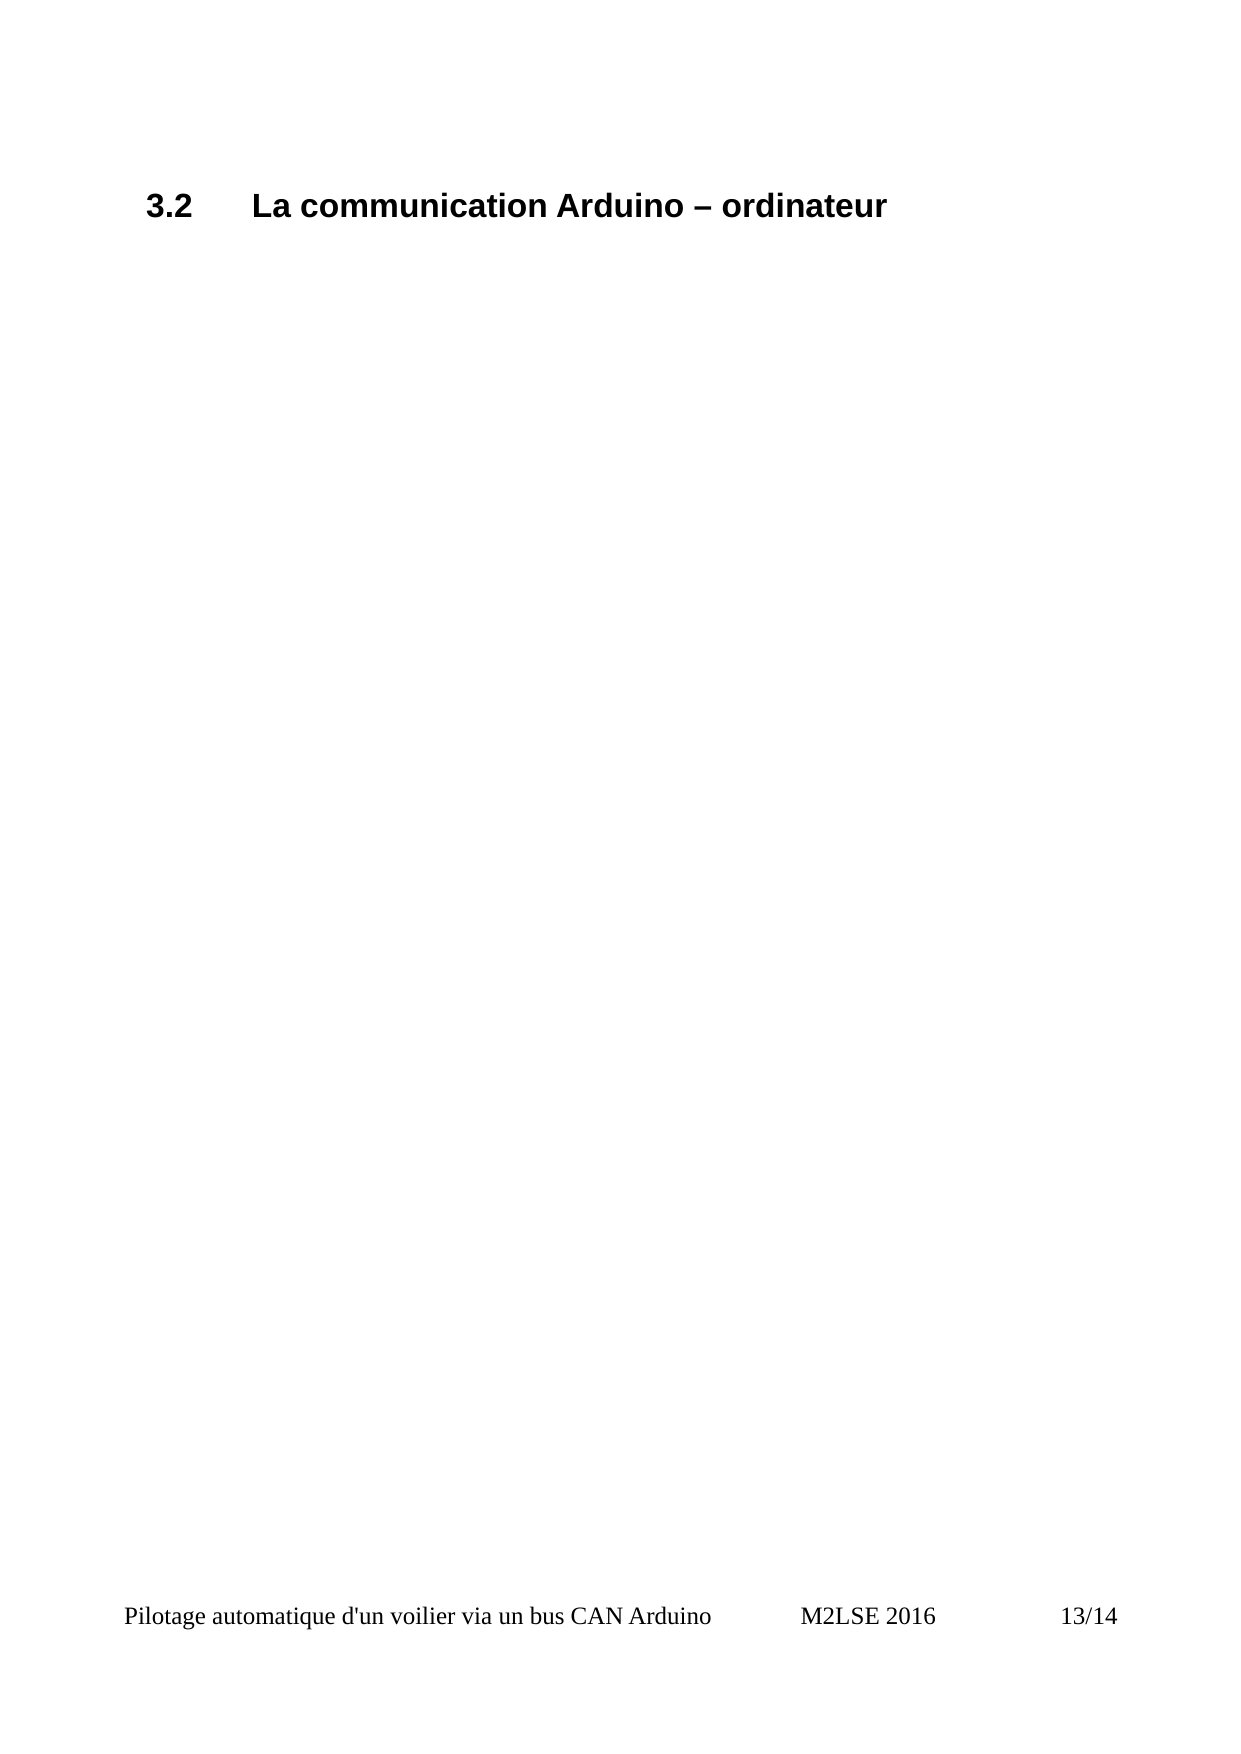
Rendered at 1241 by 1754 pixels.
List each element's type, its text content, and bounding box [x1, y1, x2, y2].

subtitle La communication Arduino – ordinateur [118, 186, 1122, 224]
